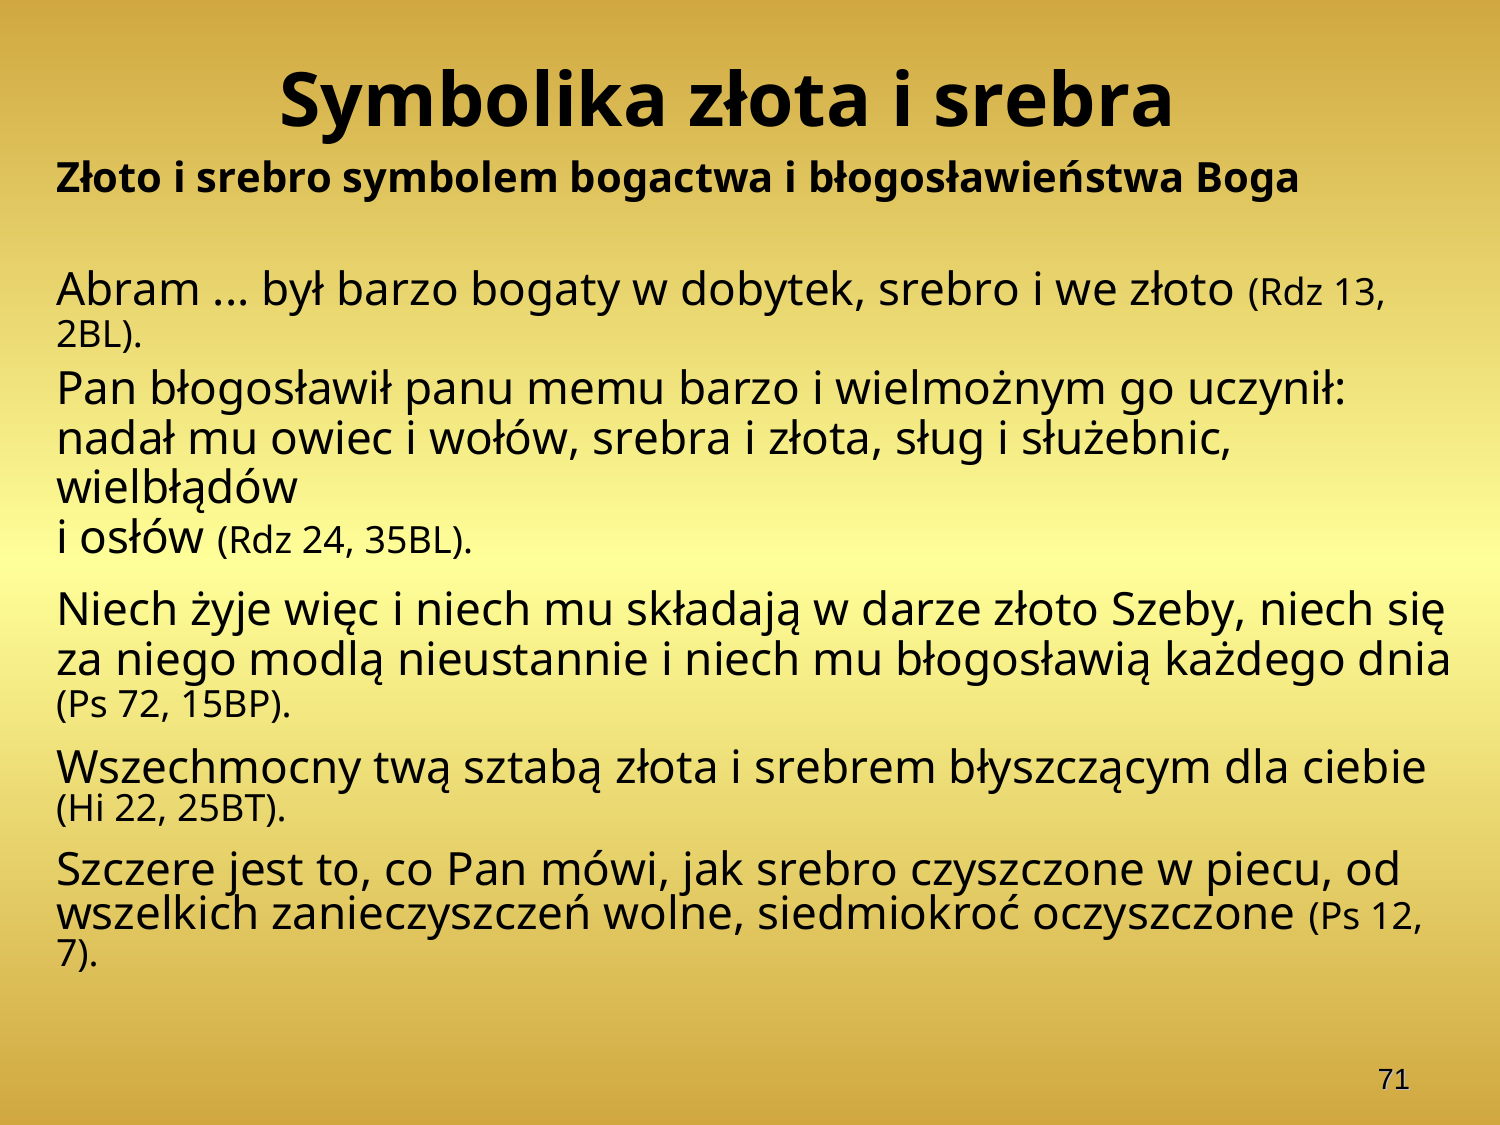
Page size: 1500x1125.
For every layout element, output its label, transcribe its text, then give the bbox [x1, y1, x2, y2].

list Złoto i srebro symbolem bogactwa i błogosławieństwa Boga Abram ... był barzo bogaty w dobytek, srebro i we złoto (Rdz 13, 2BL). Pan błogosławił panu memu barzo i wielmożnym go uczynił: nadał mu owiec i wołów, srebra i złota, sług i służebnic, wielbłądów i osłów (Rdz 24, 35BL). Niech żyje więc i niech mu składają w darze złoto Szeby, niech się za niego modlą nieustannie i niech mu błogosławią każdego dnia (Ps 72, 15BP). Wszechmocny twą sztabą złota i srebrem błyszczącym dla ciebie (Hi 22, 25BT). Szczere jest to, co Pan mówi, jak srebro czyszczone w piecu, od wszelkich zanieczyszczeń wolne, siedmiokroć oczyszczone (Ps 12, 7). [41, 148, 1471, 1083]
text_box [1074, 1083, 1426, 1103]
title Symbolika złota i srebra [64, 27, 1415, 148]
